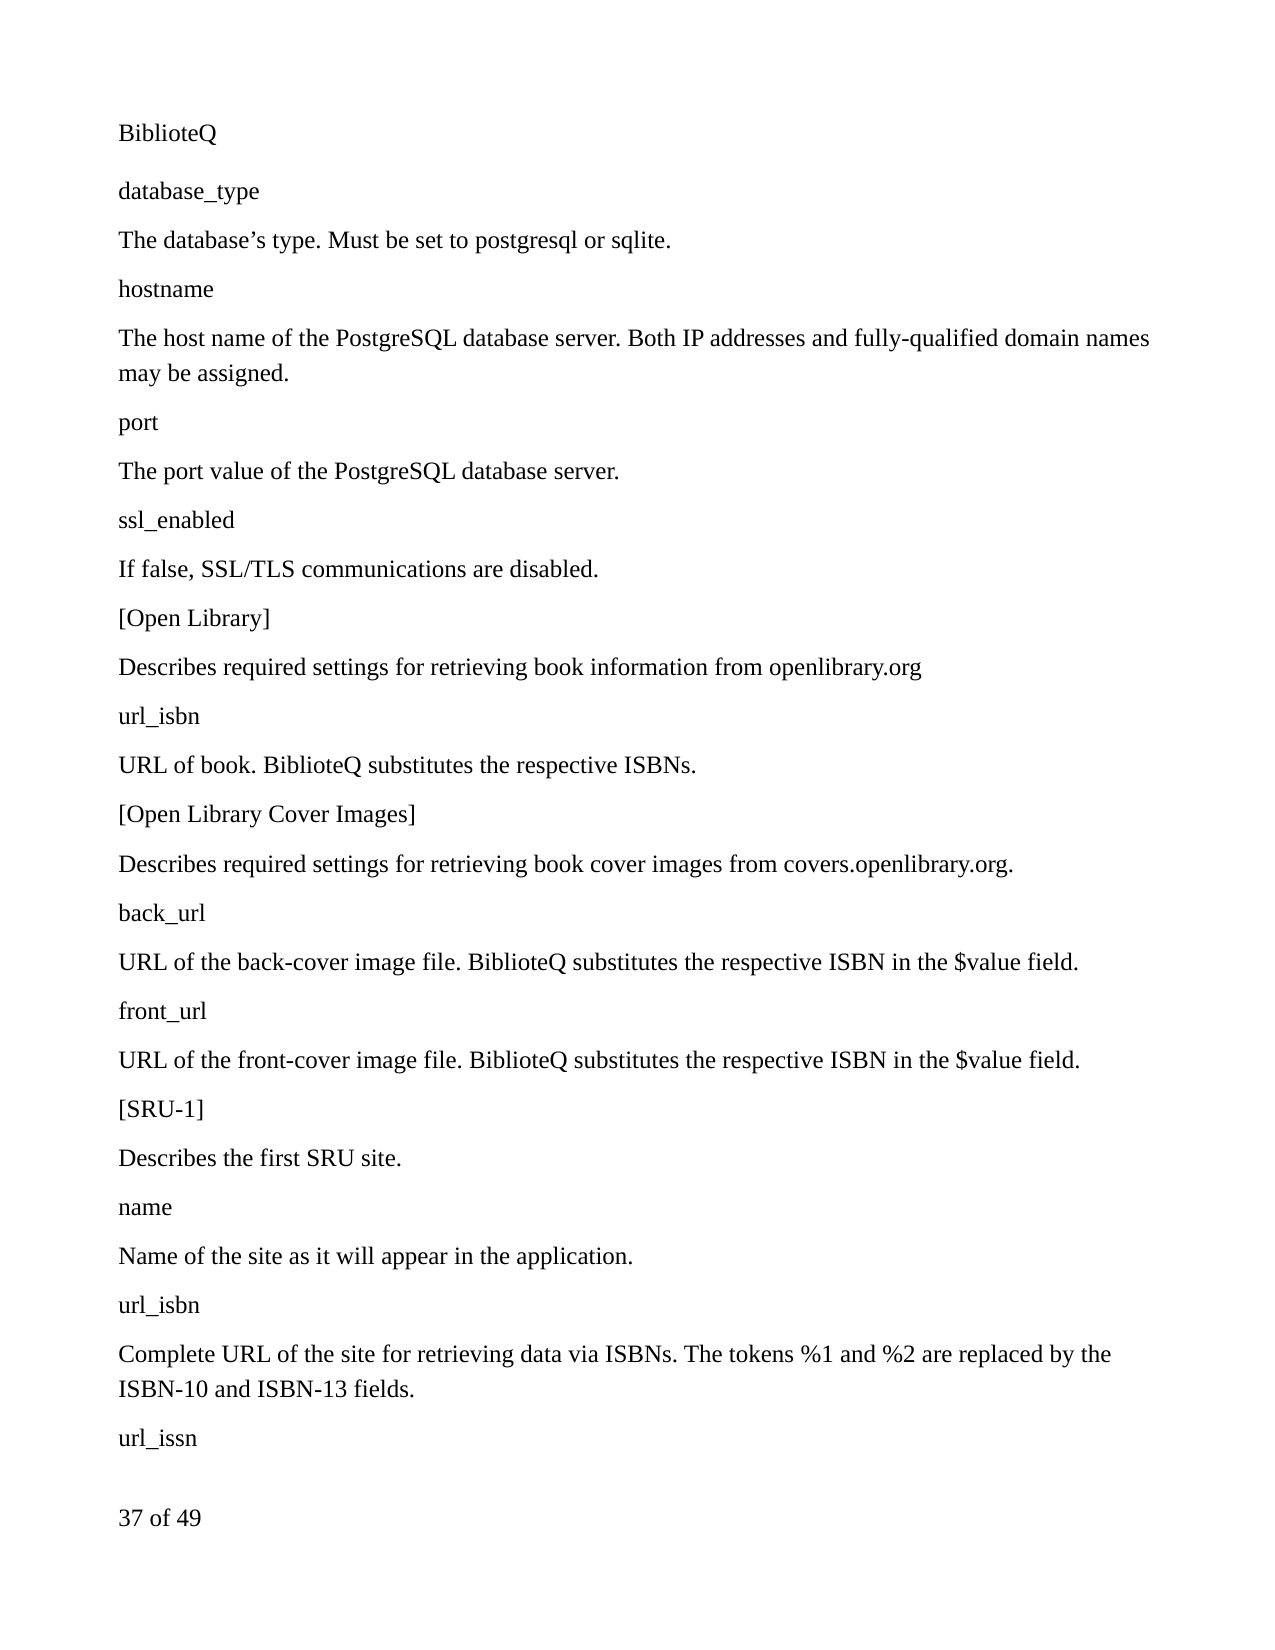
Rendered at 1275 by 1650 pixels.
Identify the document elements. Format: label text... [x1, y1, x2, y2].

text [SRU-1] [118, 1094, 1157, 1123]
text back_url [118, 898, 1157, 926]
text URL of the back-cover image file. BiblioteQ substitutes the respective ISBN in the $value field. [118, 947, 1157, 976]
text Describes required settings for retrieving book information from openlibrary.org [118, 652, 1157, 681]
text The host name of the PostgreSQL database server. Both IP addresses and fully-qualified domain names may be assigned. [118, 323, 1157, 387]
text url_isbn [118, 1290, 1157, 1319]
text The port value of the PostgreSQL database server. [118, 456, 1157, 485]
text Describes required settings for retrieving book cover images from covers.openlibrary.org. [118, 849, 1157, 877]
text front_url [118, 996, 1157, 1024]
text url_issn [118, 1423, 1157, 1452]
text name [118, 1192, 1157, 1221]
text port [118, 407, 1157, 436]
text URL of the front-cover image file. BiblioteQ substitutes the respective ISBN in the $value field. [118, 1045, 1157, 1074]
text The database’s type. Must be set to postgresql or sqlite. [118, 225, 1157, 254]
text Describes the first SRU site. [118, 1143, 1157, 1172]
text url_isbn [118, 701, 1157, 730]
text URL of book. BiblioteQ substitutes the respective ISBNs. [118, 751, 1157, 779]
text Complete URL of the site for retrieving data via ISBNs. The tokens %1 and %2 are replaced by the ISBN-10 and ISBN-13 fields. [118, 1339, 1157, 1402]
text hostname [118, 274, 1157, 303]
text If false, SSL/TLS communications are disabled. [118, 554, 1157, 583]
text database_type [118, 176, 1157, 205]
text [Open Library] [118, 603, 1157, 632]
text Name of the site as it will appear in the application. [118, 1241, 1157, 1270]
text [Open Library Cover Images] [118, 799, 1157, 828]
text ssl_enabled [118, 505, 1157, 534]
